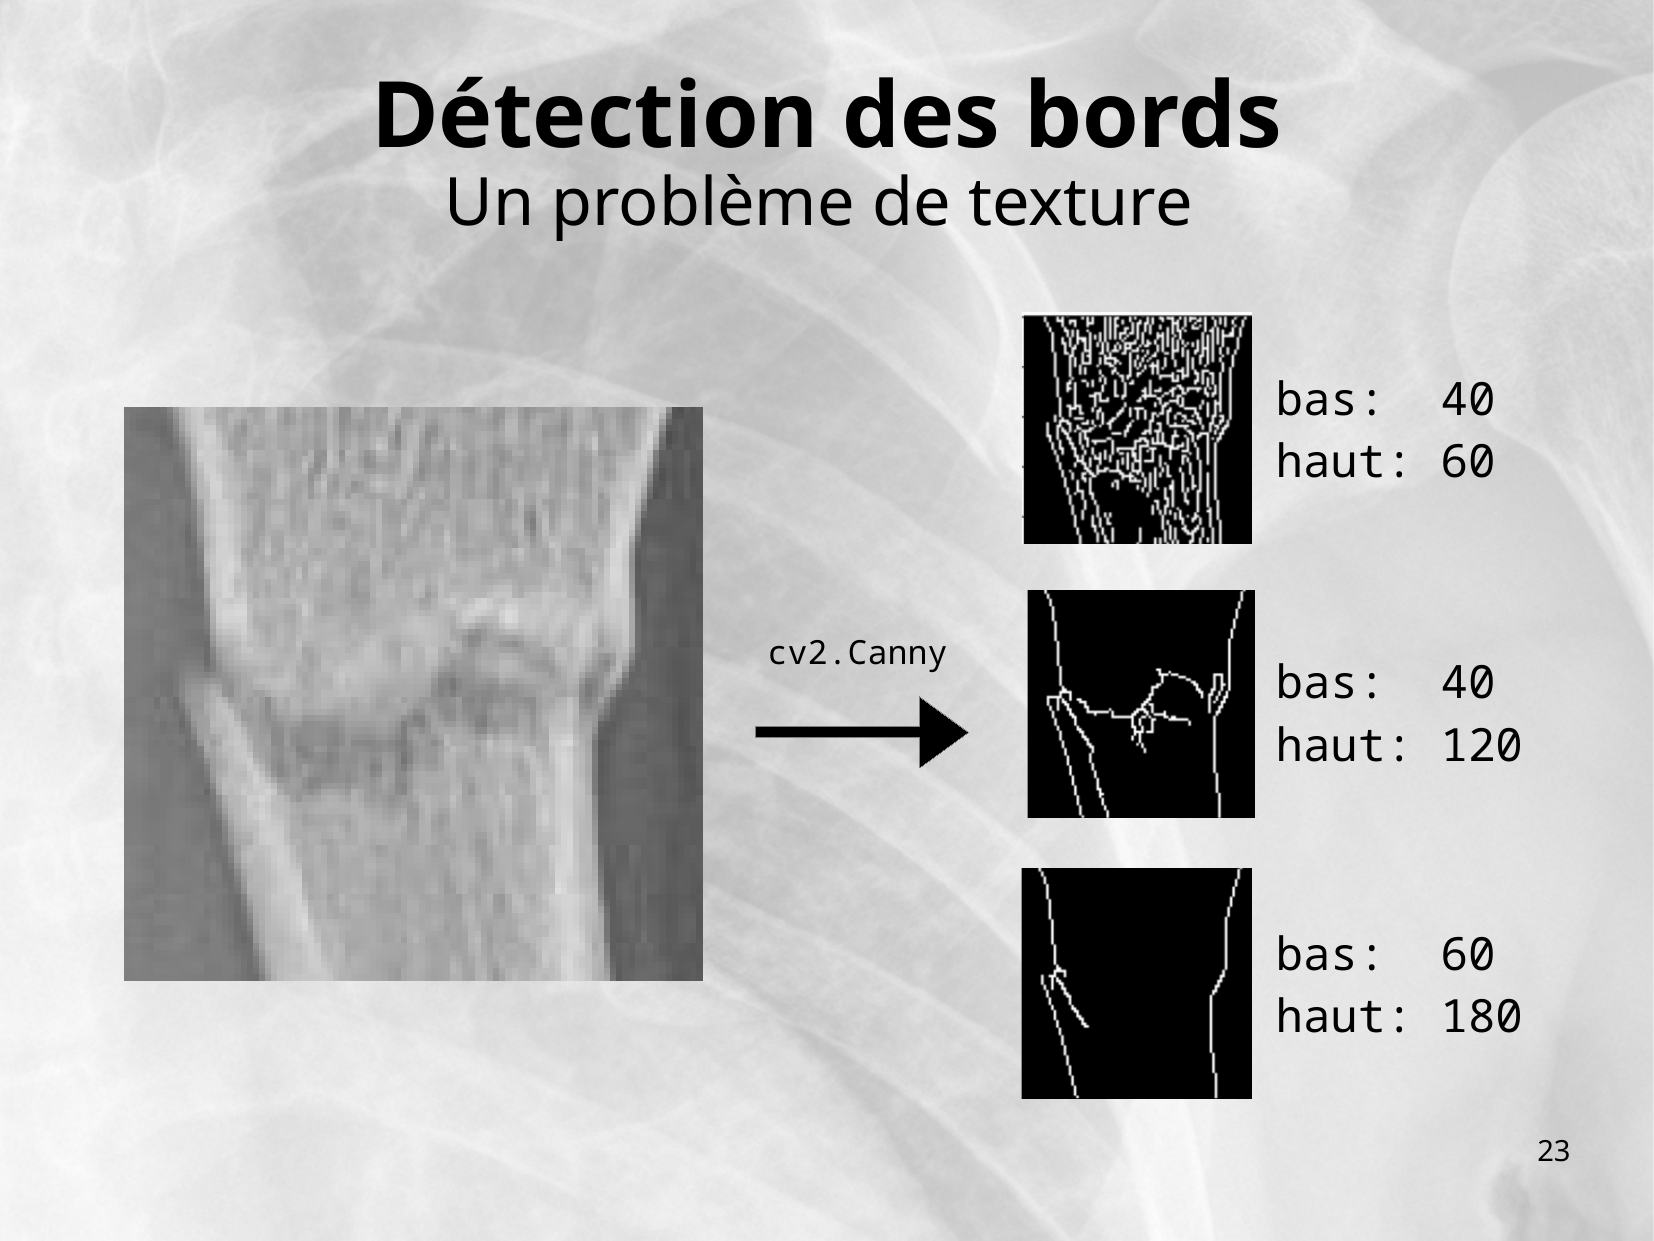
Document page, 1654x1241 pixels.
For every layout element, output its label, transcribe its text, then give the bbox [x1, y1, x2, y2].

text_box [755, 697, 969, 768]
list cv2.Canny [767, 629, 969, 697]
list bas: 60 haut: 180 [1275, 921, 1607, 1040]
picture [0, 0, 1654, 1241]
title Détection des bords [82, 8, 1571, 216]
list bas: 40 haut: 60 [1275, 366, 1595, 485]
chart [772, 623, 785, 629]
list Un problème de texture [75, 153, 1564, 239]
list bas: 40 haut: 120 [1275, 649, 1595, 768]
